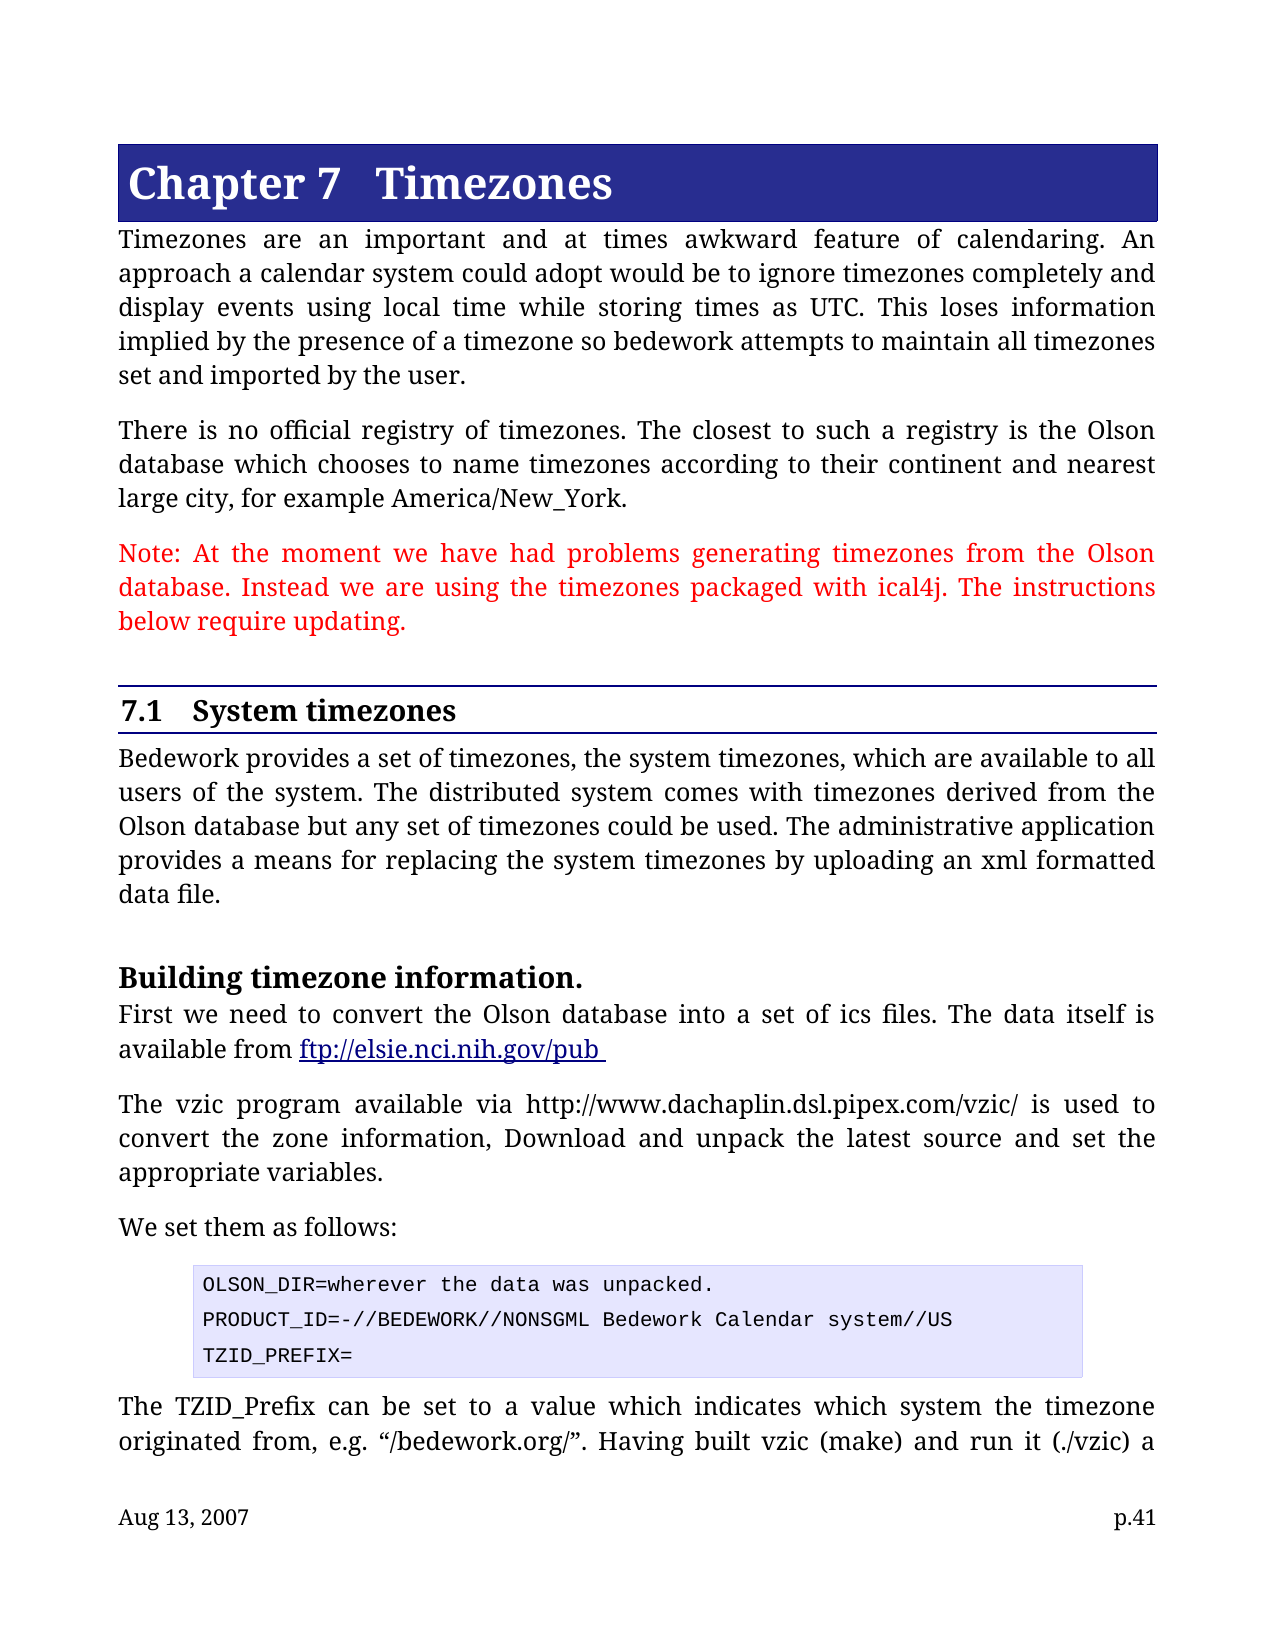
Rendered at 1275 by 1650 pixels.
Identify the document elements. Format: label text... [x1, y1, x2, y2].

subtitle Timezones [119, 145, 1157, 221]
text Note: At the moment we have had problems generating timezones from the Olson database. Instead we are using the timezones packaged with ical4j. The instructions below require updating. [118, 536, 1157, 638]
text We set them as follows: [118, 1209, 1157, 1244]
subtitle Building timezone information. [118, 957, 1157, 997]
text The TZID_Prefix can be set to a value which indicates which system the timezone originated from, e.g. “/bedework.org/”. Having built vzic (make) and run it (./vzic) a [118, 1389, 1157, 1457]
subtitle System timezones [118, 687, 1157, 732]
text The vzic program available via http://www.dachaplin.dsl.pipex.com/vzic/ is used to convert the zone information, Download and unpack the latest source and set the appropriate variables. [118, 1086, 1157, 1188]
text Bedework provides a set of timezones, the system timezones, which are available to all users of the system. The distributed system comes with timezones derived from the Olson database but any set of timezones could be used. The administrative application provides a means for replacing the system timezones by uploading an xml formatted data file. [118, 741, 1157, 911]
text Timezones are an important and at times awkward feature of calendaring. An approach a calendar system could adopt would be to ignore timezones completely and display events using local time while storing times as UTC. This loses information implied by the presence of a timezone so bedework attempts to maintain all timezones set and imported by the user. [118, 222, 1157, 392]
text OLSON_DIR=wherever the data was unpacked. [194, 1266, 1082, 1297]
text First we need to convert the Olson database into a set of ics files. The data itself is available from ftp://elsie.nci.nih.gov/pub [118, 997, 1157, 1065]
text TZID_PREFIX= [194, 1336, 1082, 1377]
text There is no official registry of timezones. The closest to such a registry is the Olson database which chooses to name timezones according to their continent and nearest large city, for example America/New_York. [118, 413, 1157, 515]
text PRODUCT_ID=-//BEDEWORK//NONSGML Bedework Calendar system//US [194, 1300, 1082, 1333]
